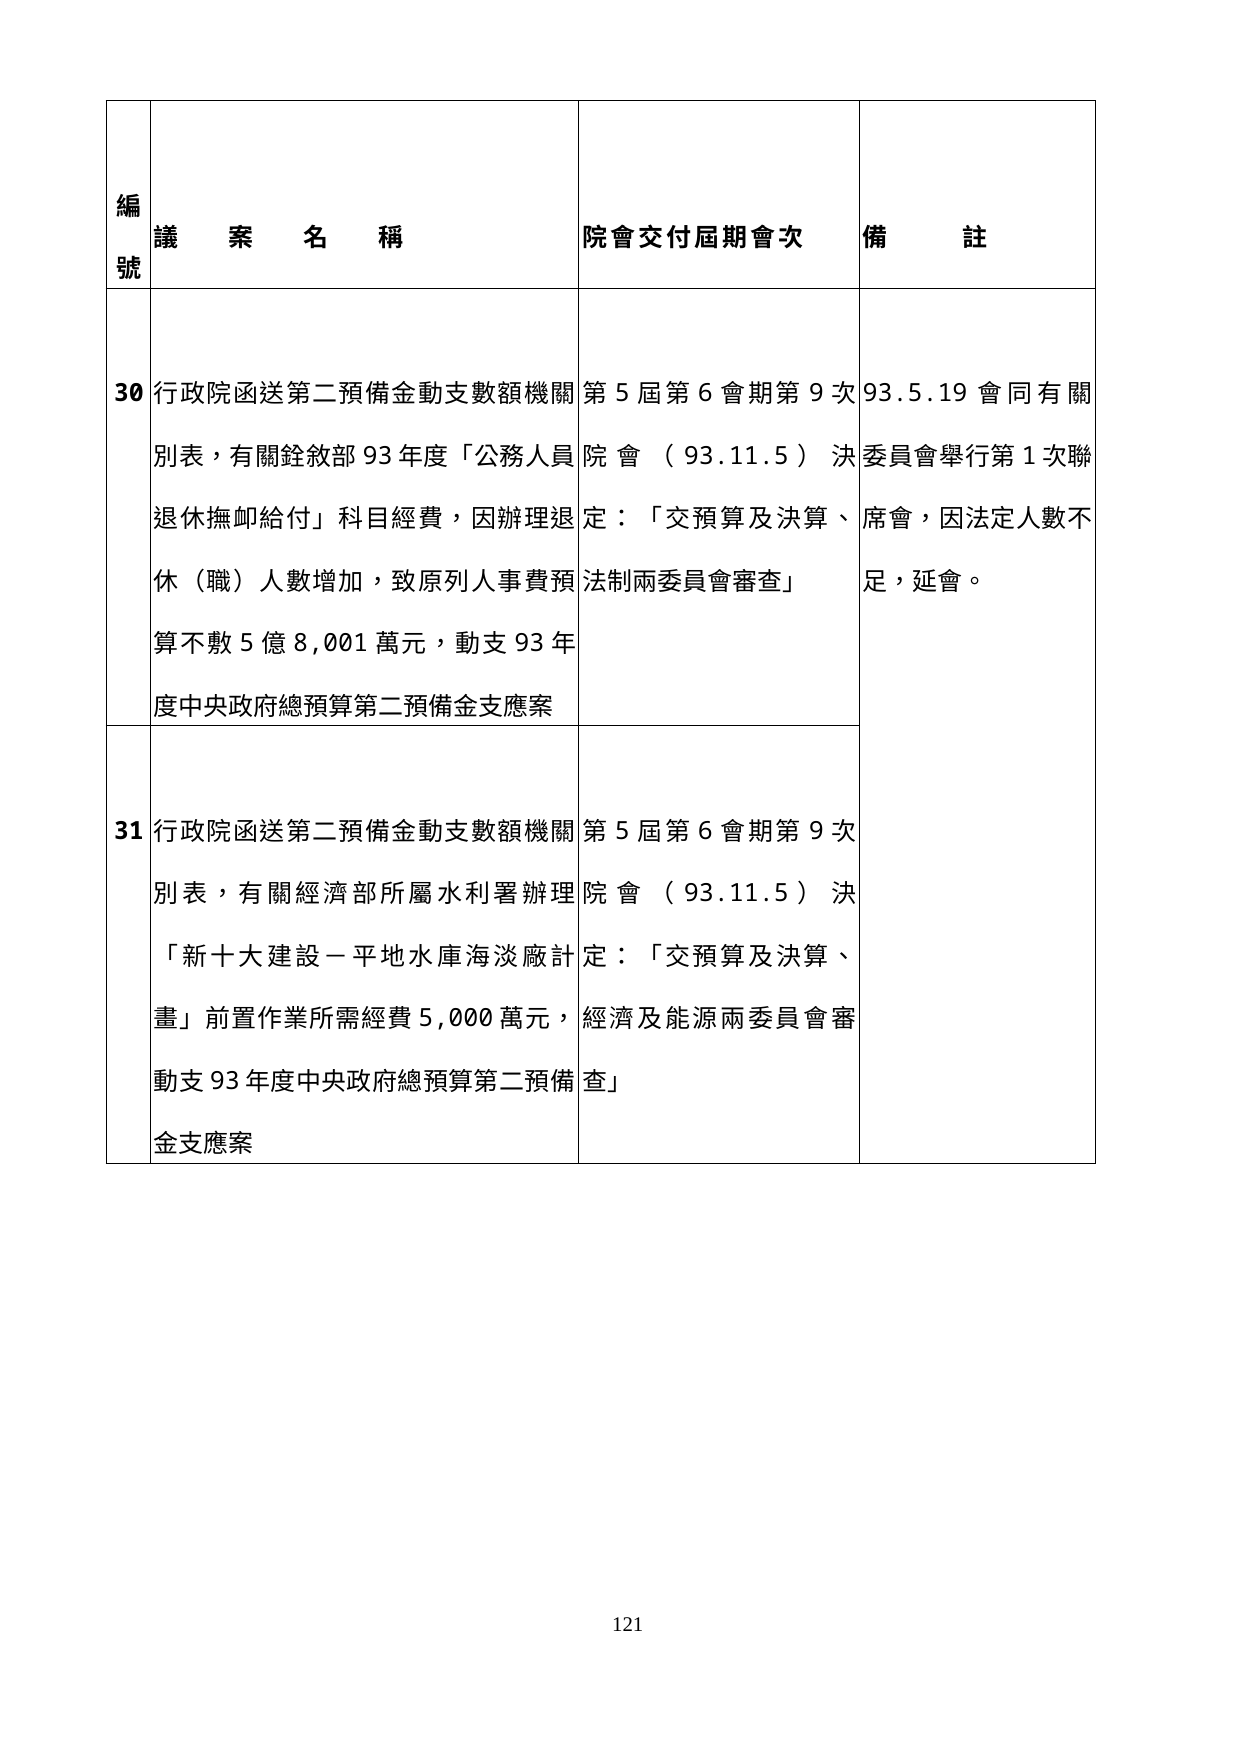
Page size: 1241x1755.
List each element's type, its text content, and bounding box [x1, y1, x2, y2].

table_cell 第5屆第6會期第9次院會（93.11.5）決定：「交預算及決算、經濟及能源兩委員會審查」 [579, 726, 859, 1163]
table_cell 行政院函送第二預備金動支數額機關別表，有關經濟部所屬水利署辦理「新十大建設－平地水庫海淡廠計畫」前置作業所需經費5,000萬元，動支93年度中央政府總預算第二預備金支應案 [151, 726, 578, 1163]
table_cell 93.5.19會同有關委員會舉行第1次聯席會，因法定人數不足，延會。 [860, 289, 1095, 1163]
table_header 備 註 [860, 101, 1095, 288]
table_header 編號 [107, 101, 150, 288]
table_cell 第5屆第6會期第9次院會（93.11.5）決定：「交預算及決算、法制兩委員會審查」 [579, 289, 859, 725]
table_cell [107, 726, 150, 1163]
table_header 議 案 名 稱 [151, 101, 578, 288]
table_cell 行政院函送第二預備金動支數額機關別表，有關銓敘部93年度「公務人員退休撫卹給付」科目經費，因辦理退休（職）人數增加，致原列人事費預算不敷5億8,001萬元，動支93年度中央政府總預算第二預備金支應案 [151, 289, 578, 725]
table_cell [107, 289, 150, 725]
table_header 院會交付屆期會次 [579, 101, 859, 288]
